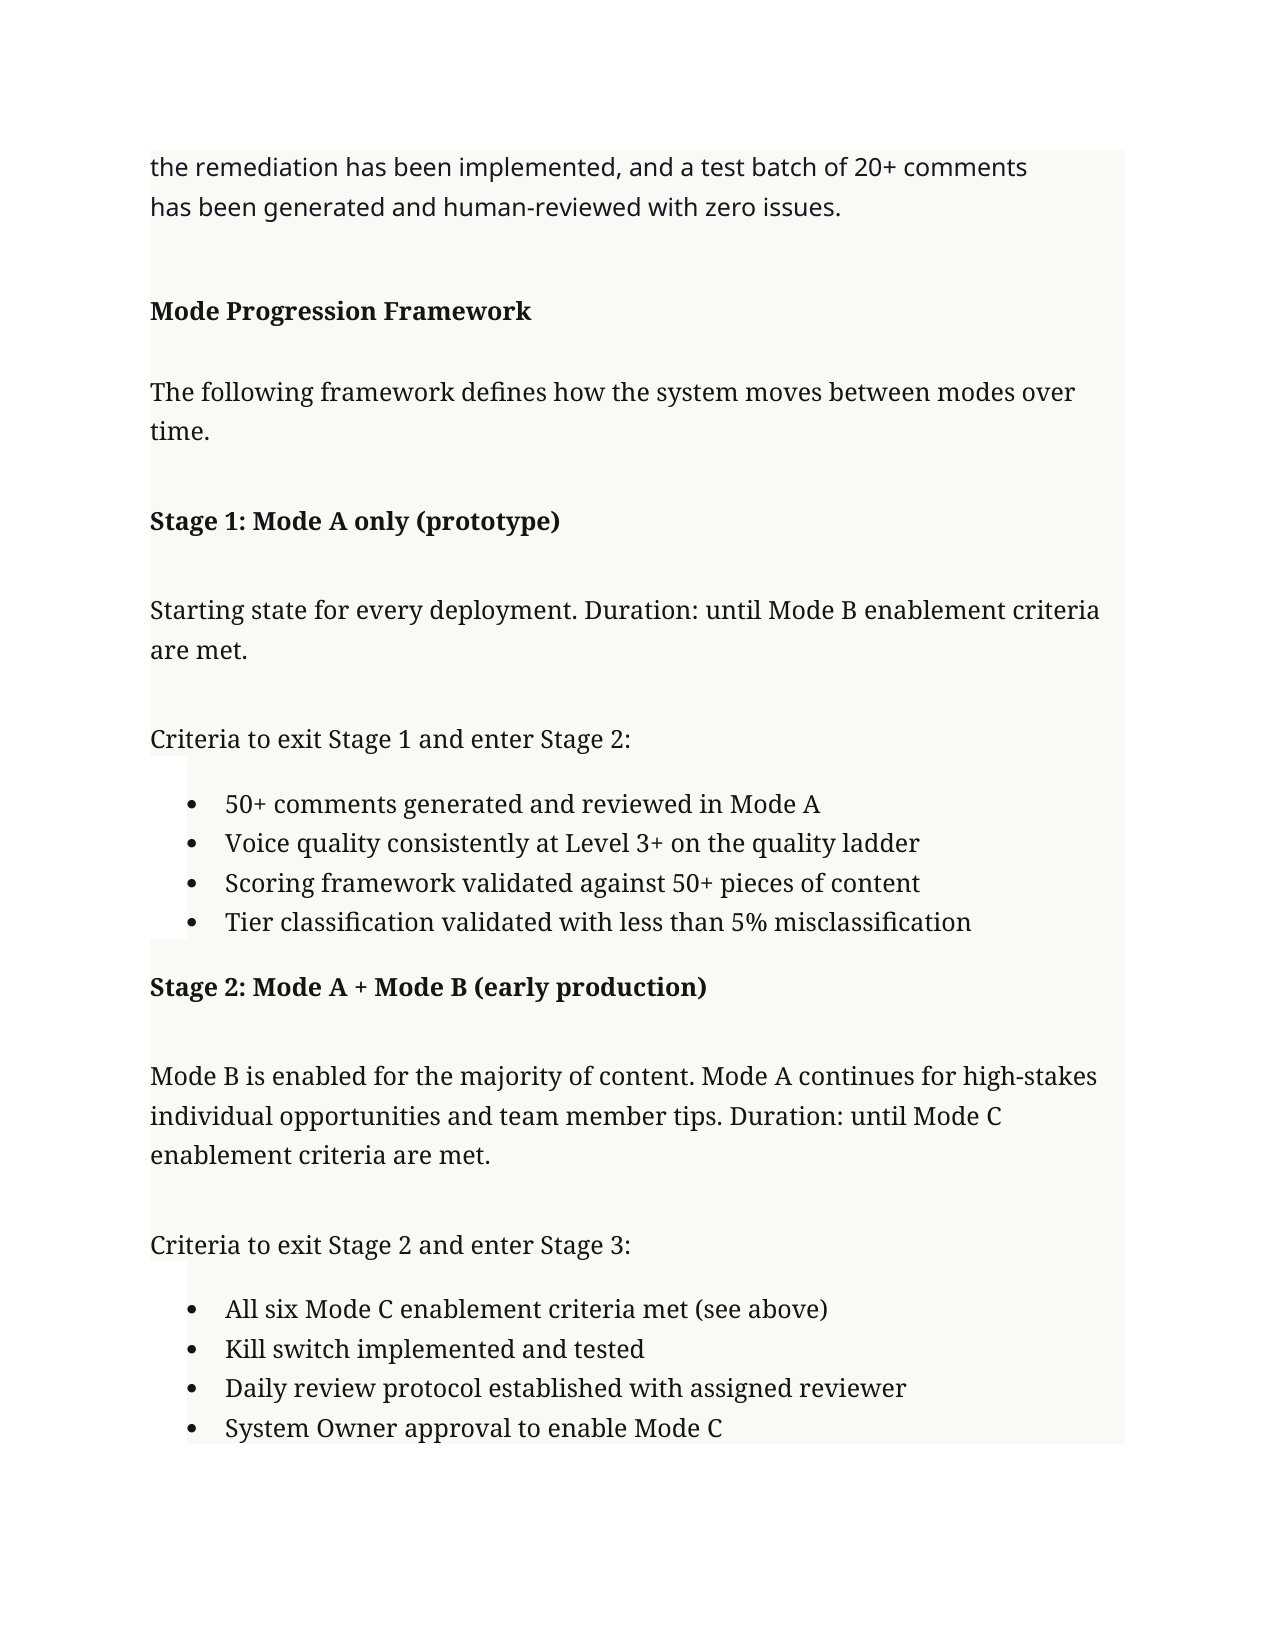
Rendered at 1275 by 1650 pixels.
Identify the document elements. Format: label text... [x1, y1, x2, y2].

text Starting state for every deployment. Duration: until Mode B enablement criteria are met. [150, 593, 1125, 667]
list System Owner approval to enable Mode C [187, 1410, 1125, 1444]
text Criteria to exit Stage 1 and enter Stage 2: [150, 722, 1125, 756]
list Daily review protocol established with assigned reviewer [187, 1371, 1125, 1405]
text The following framework defines how the system moves between modes over time. [150, 374, 1125, 448]
list All six Mode C enablement criteria met (see above) [187, 1292, 1125, 1326]
text Mode B is enabled for the majority of content. Mode A continues for high-stakes individual opportunities and team member tips. Duration: until Mode C enablement criteria are met. [150, 1059, 1125, 1172]
text Stage 2: Mode A + Mode B (early production) [150, 969, 1125, 1003]
text Stage 1: Mode A only (prototype) [150, 503, 1125, 538]
list Scoring framework validated against 50+ pieces of content [187, 865, 1125, 899]
text Criteria to exit Stage 2 and enter Stage 3: [150, 1227, 1125, 1261]
list Voice quality consistently at Level 3+ on the quality ladder [187, 826, 1125, 860]
list 50+ comments generated and reviewed in Mode A [187, 786, 1125, 821]
list Kill switch implemented and tested [187, 1331, 1125, 1365]
list Tier classification validated with less than 5% misclassification [187, 905, 1125, 939]
subtitle Mode Progression Framework [150, 293, 1125, 327]
text the remediation has been implemented, and a test batch of 20+ comments has been generated and human-reviewed with zero issues. [150, 150, 1125, 223]
